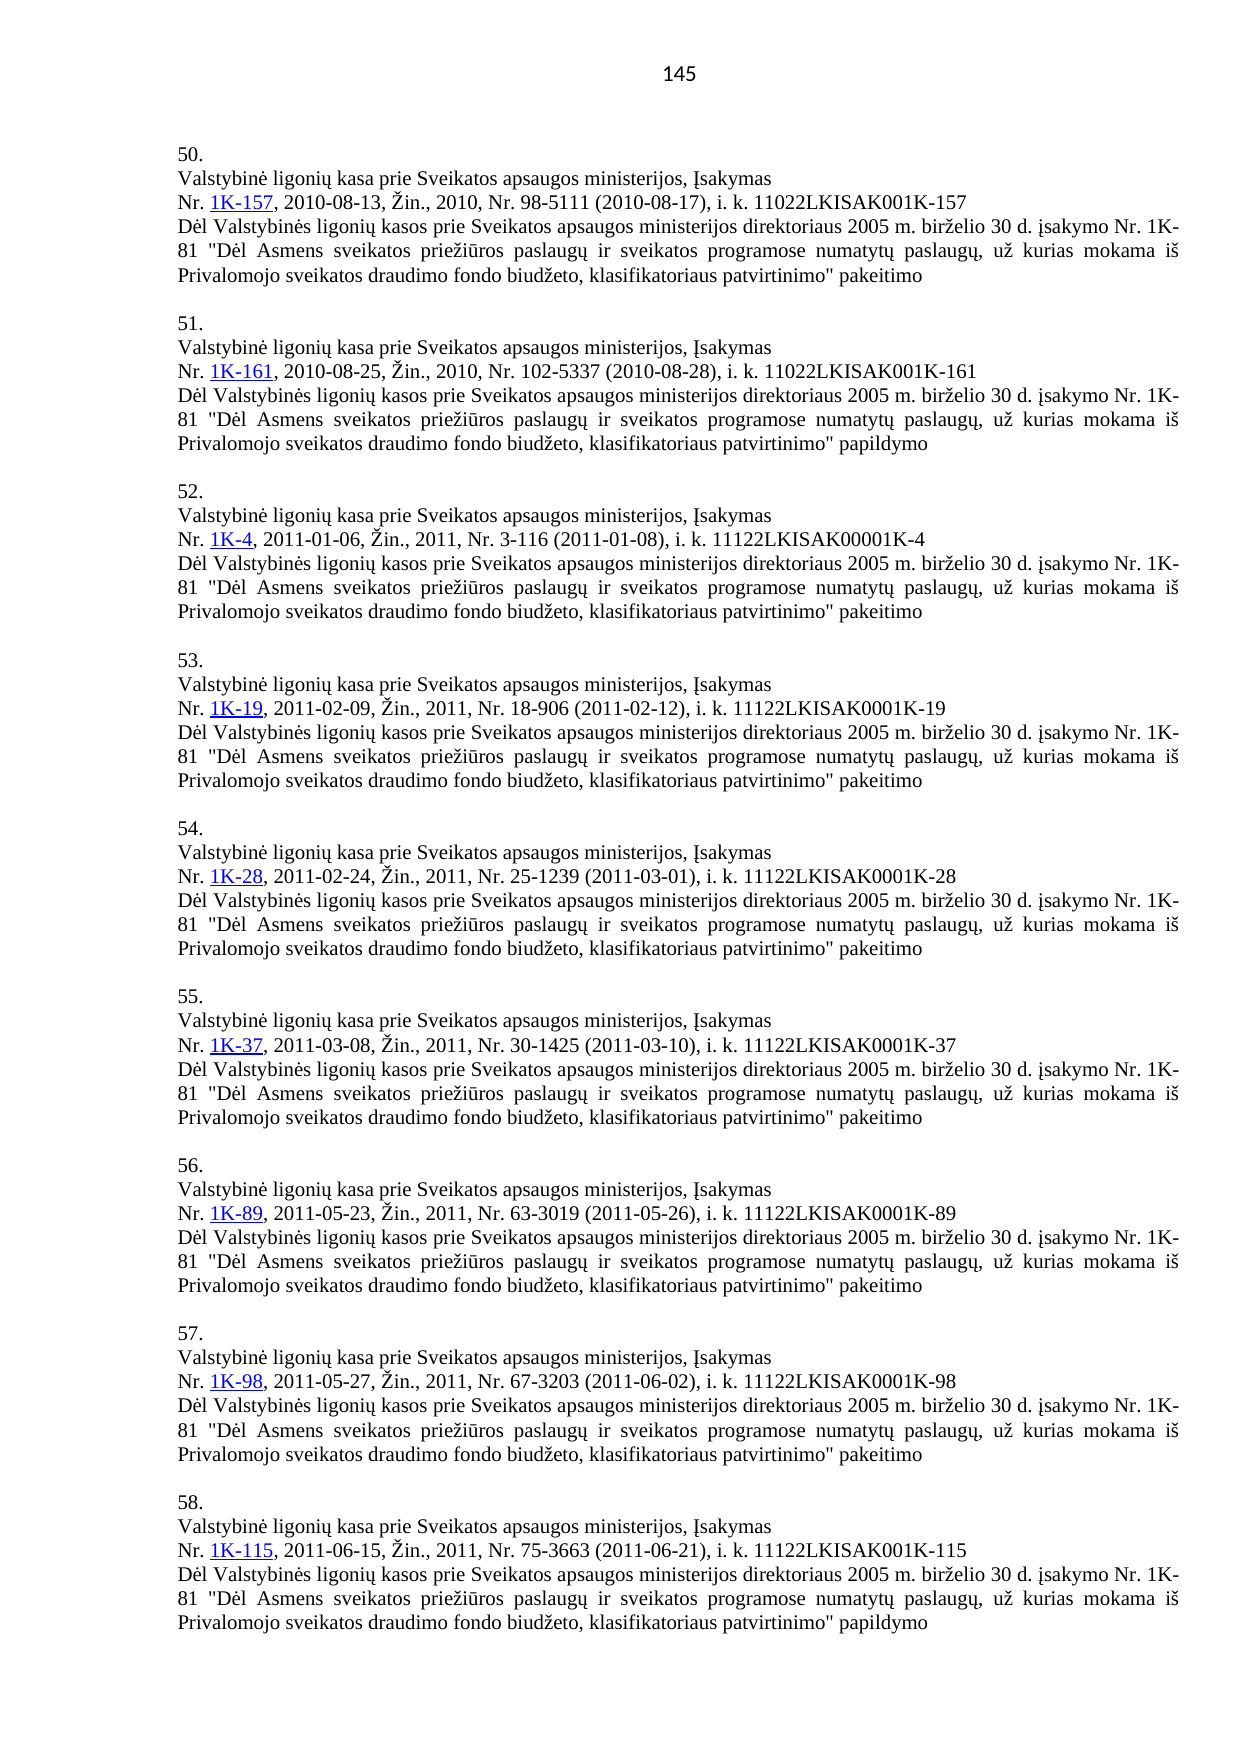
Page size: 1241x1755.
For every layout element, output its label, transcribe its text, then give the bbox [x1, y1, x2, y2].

text Dėl Valstybinės ligonių kasos prie Sveikatos apsaugos ministerijos direktoriaus 2005 m. birželio 30 d. įsakymo Nr. 1K-81 "Dėl Asmens sveikatos priežiūros paslaugų ir sveikatos programose numatytų paslaugų, už kurias mokama iš Privalomojo sveikatos draudimo fondo biudžeto, klasifikatoriaus patvirtinimo" pakeitimo [177, 214, 1181, 287]
text Dėl Valstybinės ligonių kasos prie Sveikatos apsaugos ministerijos direktoriaus 2005 m. birželio 30 d. įsakymo Nr. 1K-81 "Dėl Asmens sveikatos priežiūros paslaugų ir sveikatos programose numatytų paslaugų, už kurias mokama iš Privalomojo sveikatos draudimo fondo biudžeto, klasifikatoriaus patvirtinimo" papildymo [177, 1562, 1181, 1634]
text Dėl Valstybinės ligonių kasos prie Sveikatos apsaugos ministerijos direktoriaus 2005 m. birželio 30 d. įsakymo Nr. 1K-81 "Dėl Asmens sveikatos priežiūros paslaugų ir sveikatos programose numatytų paslaugų, už kurias mokama iš Privalomojo sveikatos draudimo fondo biudžeto, klasifikatoriaus patvirtinimo" papildymo [177, 383, 1181, 455]
text Valstybinė ligonių kasa prie Sveikatos apsaugos ministerijos, Įsakymas [177, 503, 1181, 527]
text Nr. 1K-157, 2010-08-13, Žin., 2010, Nr. 98-5111 (2010-08-17), i. k. 11022LKISAK001K-157 [177, 190, 1181, 214]
text Valstybinė ligonių kasa prie Sveikatos apsaugos ministerijos, Įsakymas [177, 1514, 1181, 1538]
text 53. [177, 647, 1181, 672]
text Nr. 1K-161, 2010-08-25, Žin., 2010, Nr. 102-5337 (2010-08-28), i. k. 11022LKISAK001K-161 [177, 359, 1181, 383]
text Dėl Valstybinės ligonių kasos prie Sveikatos apsaugos ministerijos direktoriaus 2005 m. birželio 30 d. įsakymo Nr. 1K-81 "Dėl Asmens sveikatos priežiūros paslaugų ir sveikatos programose numatytų paslaugų, už kurias mokama iš Privalomojo sveikatos draudimo fondo biudžeto, klasifikatoriaus patvirtinimo" pakeitimo [177, 1393, 1181, 1466]
text Nr. 1K-19, 2011-02-09, Žin., 2011, Nr. 18-906 (2011-02-12), i. k. 11122LKISAK0001K-19 [177, 696, 1181, 720]
text Nr. 1K-115, 2011-06-15, Žin., 2011, Nr. 75-3663 (2011-06-21), i. k. 11122LKISAK001K-115 [177, 1538, 1181, 1562]
text 50. [177, 142, 1181, 166]
text 55. [177, 984, 1181, 1008]
text Nr. 1K-89, 2011-05-23, Žin., 2011, Nr. 63-3019 (2011-05-26), i. k. 11122LKISAK0001K-89 [177, 1201, 1181, 1225]
text Nr. 1K-28, 2011-02-24, Žin., 2011, Nr. 25-1239 (2011-03-01), i. k. 11122LKISAK0001K-28 [177, 864, 1181, 888]
text Nr. 1K-4, 2011-01-06, Žin., 2011, Nr. 3-116 (2011-01-08), i. k. 11122LKISAK00001K-4 [177, 527, 1181, 551]
text 57. [177, 1321, 1181, 1345]
text Nr. 1K-37, 2011-03-08, Žin., 2011, Nr. 30-1425 (2011-03-10), i. k. 11122LKISAK0001K-37 [177, 1032, 1181, 1057]
text Valstybinė ligonių kasa prie Sveikatos apsaugos ministerijos, Įsakymas [177, 166, 1181, 190]
text 54. [177, 816, 1181, 840]
text Dėl Valstybinės ligonių kasos prie Sveikatos apsaugos ministerijos direktoriaus 2005 m. birželio 30 d. įsakymo Nr. 1K-81 "Dėl Asmens sveikatos priežiūros paslaugų ir sveikatos programose numatytų paslaugų, už kurias mokama iš Privalomojo sveikatos draudimo fondo biudžeto, klasifikatoriaus patvirtinimo" pakeitimo [177, 1057, 1181, 1129]
text Valstybinė ligonių kasa prie Sveikatos apsaugos ministerijos, Įsakymas [177, 840, 1181, 864]
text 58. [177, 1490, 1181, 1514]
text Valstybinė ligonių kasa prie Sveikatos apsaugos ministerijos, Įsakymas [177, 335, 1181, 359]
text Valstybinė ligonių kasa prie Sveikatos apsaugos ministerijos, Įsakymas [177, 1177, 1181, 1201]
text Dėl Valstybinės ligonių kasos prie Sveikatos apsaugos ministerijos direktoriaus 2005 m. birželio 30 d. įsakymo Nr. 1K-81 "Dėl Asmens sveikatos priežiūros paslaugų ir sveikatos programose numatytų paslaugų, už kurias mokama iš Privalomojo sveikatos draudimo fondo biudžeto, klasifikatoriaus patvirtinimo" pakeitimo [177, 888, 1181, 960]
text Valstybinė ligonių kasa prie Sveikatos apsaugos ministerijos, Įsakymas [177, 1008, 1181, 1032]
text 51. [177, 311, 1181, 335]
text Nr. 1K-98, 2011-05-27, Žin., 2011, Nr. 67-3203 (2011-06-02), i. k. 11122LKISAK0001K-98 [177, 1369, 1181, 1393]
text Dėl Valstybinės ligonių kasos prie Sveikatos apsaugos ministerijos direktoriaus 2005 m. birželio 30 d. įsakymo Nr. 1K-81 "Dėl Asmens sveikatos priežiūros paslaugų ir sveikatos programose numatytų paslaugų, už kurias mokama iš Privalomojo sveikatos draudimo fondo biudžeto, klasifikatoriaus patvirtinimo" pakeitimo [177, 551, 1181, 623]
text 52. [177, 479, 1181, 503]
text Valstybinė ligonių kasa prie Sveikatos apsaugos ministerijos, Įsakymas [177, 1345, 1181, 1369]
text Valstybinė ligonių kasa prie Sveikatos apsaugos ministerijos, Įsakymas [177, 672, 1181, 696]
text 56. [177, 1153, 1181, 1177]
text Dėl Valstybinės ligonių kasos prie Sveikatos apsaugos ministerijos direktoriaus 2005 m. birželio 30 d. įsakymo Nr. 1K-81 "Dėl Asmens sveikatos priežiūros paslaugų ir sveikatos programose numatytų paslaugų, už kurias mokama iš Privalomojo sveikatos draudimo fondo biudžeto, klasifikatoriaus patvirtinimo" pakeitimo [177, 1225, 1181, 1297]
text Dėl Valstybinės ligonių kasos prie Sveikatos apsaugos ministerijos direktoriaus 2005 m. birželio 30 d. įsakymo Nr. 1K-81 "Dėl Asmens sveikatos priežiūros paslaugų ir sveikatos programose numatytų paslaugų, už kurias mokama iš Privalomojo sveikatos draudimo fondo biudžeto, klasifikatoriaus patvirtinimo" pakeitimo [177, 720, 1181, 792]
